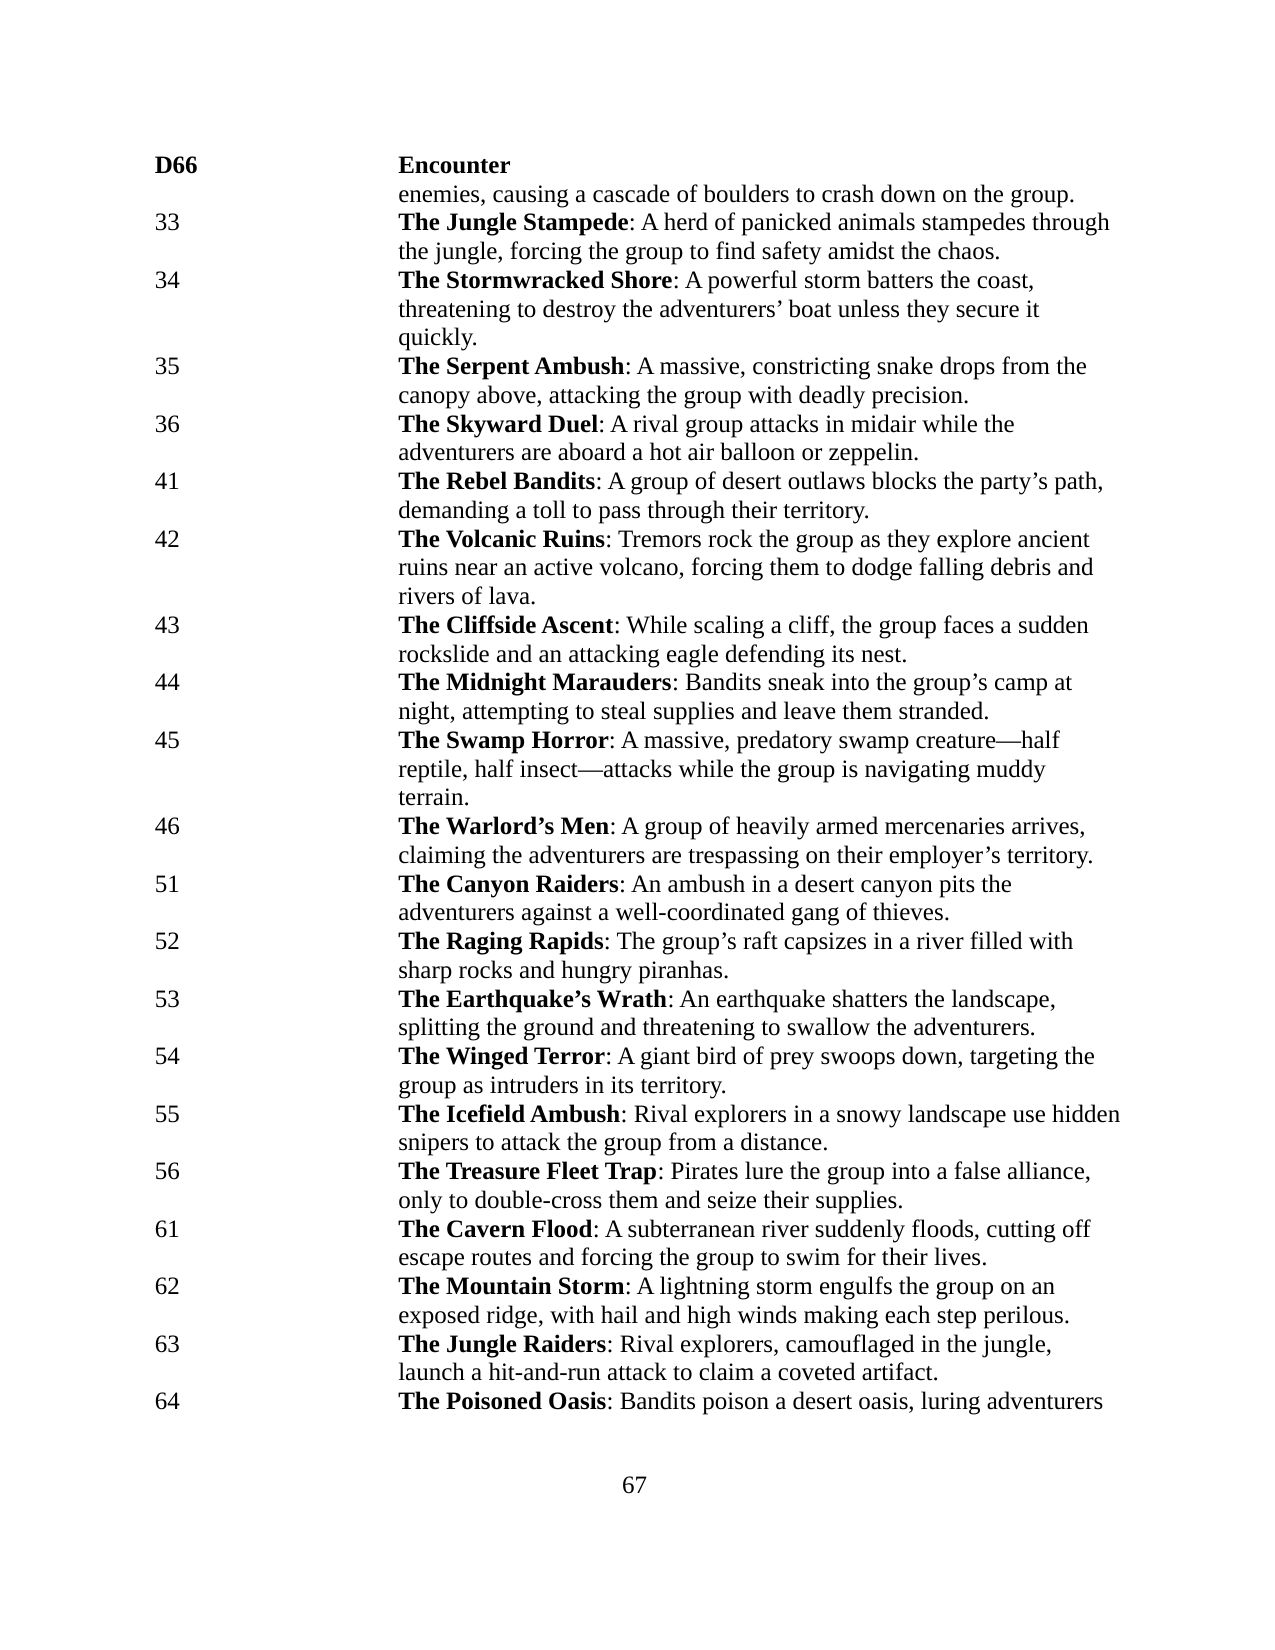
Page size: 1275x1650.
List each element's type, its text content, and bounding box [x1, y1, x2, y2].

table_cell The Cliffside Ascent: While scaling a cliff, the group faces a sudden rockslide and an attacking eagle defending its nest. [394, 610, 1125, 667]
table_cell 43 [150, 610, 394, 667]
table_cell 56 [150, 1156, 394, 1214]
table_cell 35 [150, 351, 394, 409]
table_cell 34 [150, 265, 394, 351]
table_cell 45 [150, 725, 394, 811]
table_cell The Warlord’s Men: A group of heavily armed mercenaries arrives, claiming the adventurers are trespassing on their employer’s territory. [394, 811, 1125, 869]
table_cell The Winged Terror: A giant bird of prey swoops down, targeting the group as intruders in its territory. [394, 1041, 1125, 1099]
table_cell The Poisoned Oasis: Bandits poison a desert oasis, luring adventurers [394, 1386, 1125, 1415]
table_cell 44 [150, 668, 394, 725]
table_cell 61 [150, 1214, 394, 1271]
table_cell The Mountain Storm: A lightning storm engulfs the group on an exposed ridge, with hail and high winds making each step perilous. [394, 1271, 1125, 1329]
table_cell The Serpent Ambush: A massive, constricting snake drops from the canopy above, attacking the group with deadly precision. [394, 351, 1125, 409]
table_cell The Skyward Duel: A rival group attacks in midair while the adventurers are aboard a hot air balloon or zeppelin. [394, 409, 1125, 466]
table_cell The Midnight Marauders: Bandits sneak into the group’s camp at night, attempting to steal supplies and leave them stranded. [394, 668, 1125, 725]
table_cell The Volcanic Ruins: Tremors rock the group as they explore ancient ruins near an active volcano, forcing them to dodge falling debris and rivers of lava. [394, 524, 1125, 610]
table_cell The Stormwracked Shore: A powerful storm batters the coast, threatening to destroy the adventurers’ boat unless they secure it quickly. [394, 265, 1125, 351]
table_cell 53 [150, 984, 394, 1041]
table_cell enemies, causing a cascade of boulders to crash down on the group. [394, 179, 1125, 207]
table_cell The Raging Rapids: The group’s raft capsizes in a river filled with sharp rocks and hungry piranhas. [394, 926, 1125, 984]
table_cell 51 [150, 869, 394, 926]
table_cell The Cavern Flood: A subterranean river suddenly floods, cutting off escape routes and forcing the group to swim for their lives. [394, 1214, 1125, 1271]
table_cell The Rebel Bandits: A group of desert outlaws blocks the party’s path, demanding a toll to pass through their territory. [394, 466, 1125, 524]
table_cell 62 [150, 1271, 394, 1329]
table_cell [150, 179, 394, 207]
table_cell 33 [150, 208, 394, 265]
table_cell 54 [150, 1041, 394, 1099]
table_header D66 [150, 150, 394, 179]
table_cell 55 [150, 1099, 394, 1156]
table_cell The Jungle Raiders: Rival explorers, camouflaged in the jungle, launch a hit-and-run attack to claim a coveted artifact. [394, 1329, 1125, 1386]
table_cell The Swamp Horror: A massive, predatory swamp creature—half reptile, half insect—attacks while the group is navigating muddy terrain. [394, 725, 1125, 811]
table_cell The Canyon Raiders: An ambush in a desert canyon pits the adventurers against a well-coordinated gang of thieves. [394, 869, 1125, 926]
table_header Encounter [394, 150, 1125, 179]
table_cell The Treasure Fleet Trap: Pirates lure the group into a false alliance, only to double-cross them and seize their supplies. [394, 1156, 1125, 1214]
table_cell 52 [150, 926, 394, 984]
table_cell The Icefield Ambush: Rival explorers in a snowy landscape use hidden snipers to attack the group from a distance. [394, 1099, 1125, 1156]
table_cell 42 [150, 524, 394, 610]
table_cell The Jungle Stampede: A herd of panicked animals stampedes through the jungle, forcing the group to find safety amidst the chaos. [394, 208, 1125, 265]
table_cell 36 [150, 409, 394, 466]
table_cell 46 [150, 811, 394, 869]
table_cell 64 [150, 1386, 394, 1415]
table_cell 63 [150, 1329, 394, 1386]
table_cell The Earthquake’s Wrath: An earthquake shatters the landscape, splitting the ground and threatening to swallow the adventurers. [394, 984, 1125, 1041]
table_cell 41 [150, 466, 394, 524]
